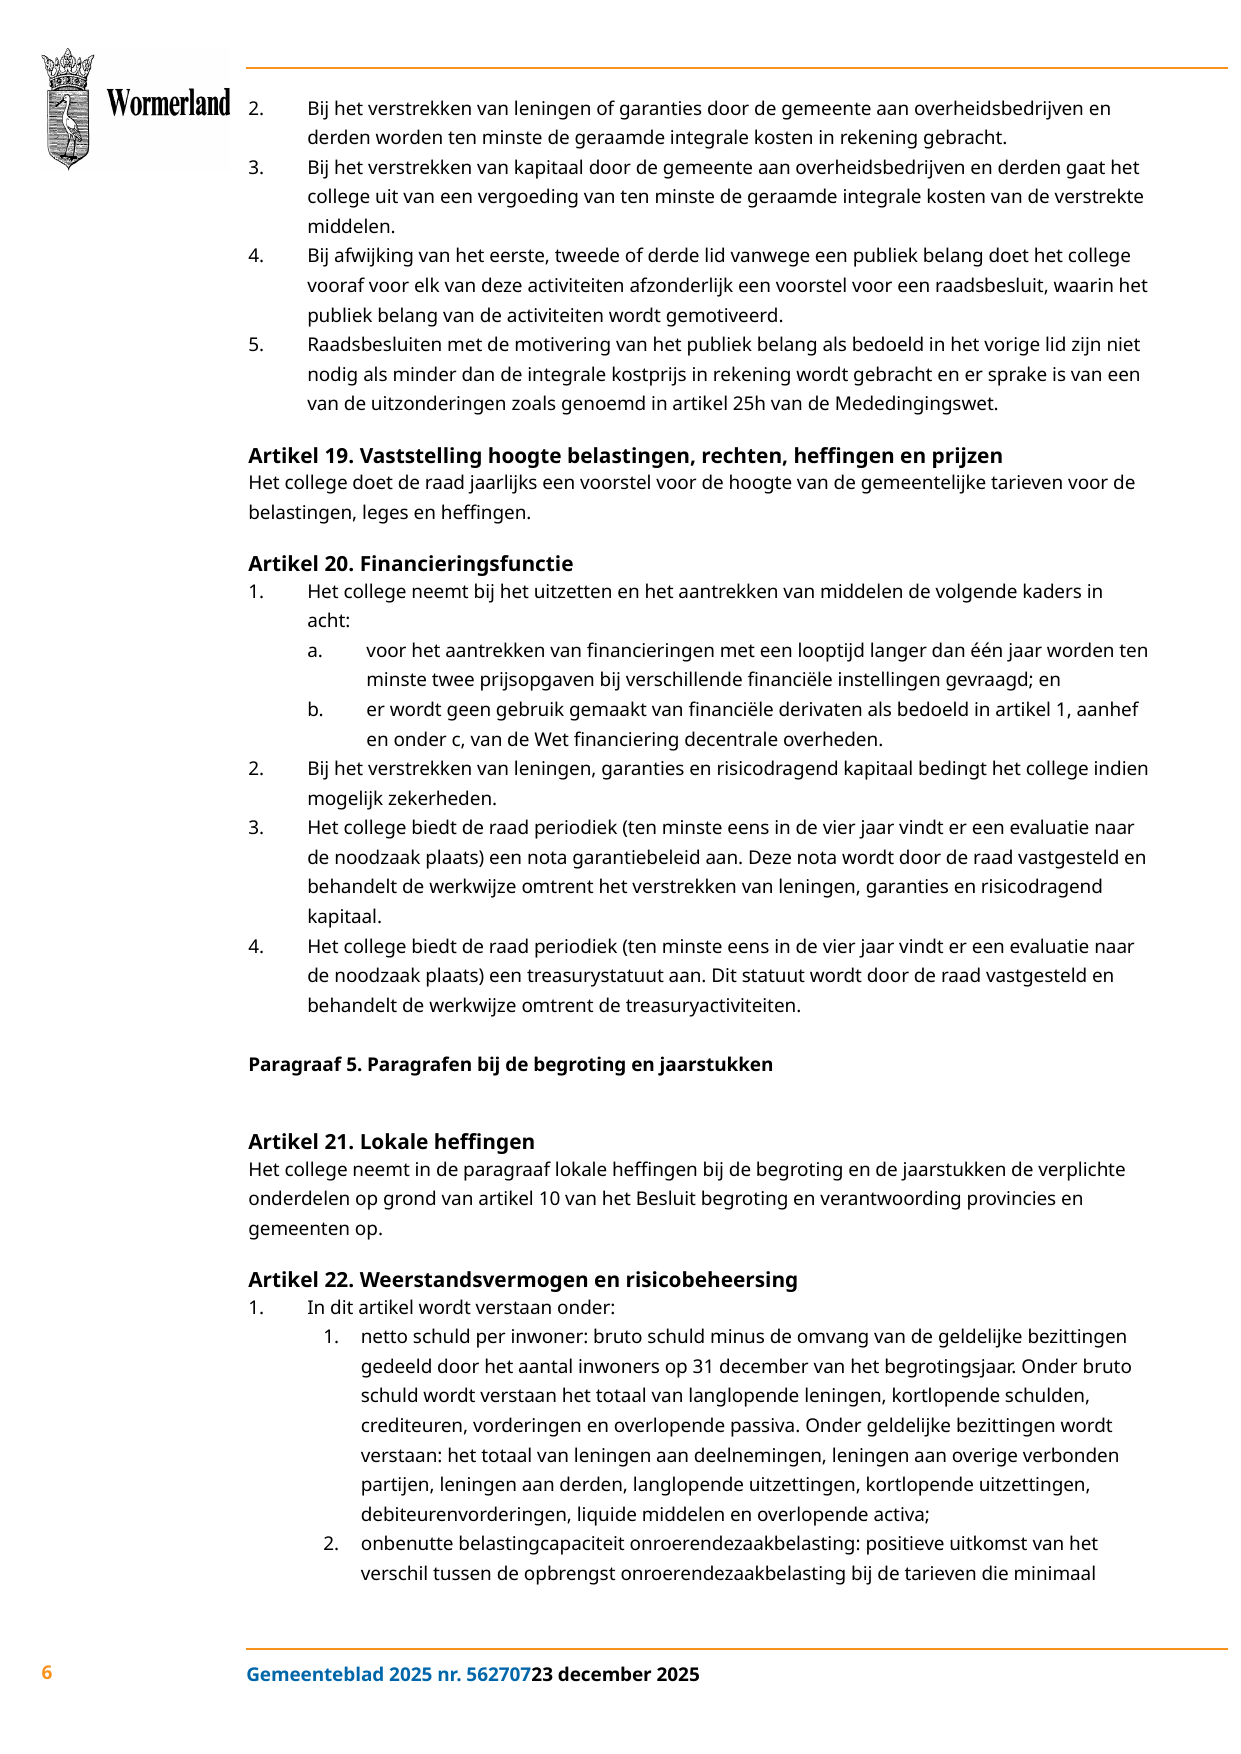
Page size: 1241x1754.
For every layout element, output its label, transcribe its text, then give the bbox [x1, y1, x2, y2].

list Bij het verstrekken van kapitaal door de gemeente aan overheidsbedrijven en derden gaat het college uit van een vergoeding van ten minste de geraamde integrale kosten van de verstrekte middelen. [248, 154, 1152, 239]
list Het college biedt de raad periodiek (ten minste eens in de vier jaar vindt er een evaluatie naar de noodzaak plaats) een nota garantiebeleid aan. Deze nota wordt door de raad vastgesteld en behandelt de werkwijze omtrent het verstrekken van leningen, garanties en risicodragend kapitaal. [248, 814, 1152, 929]
list er wordt geen gebruik gemaakt van financiële derivaten als bedoeld in artikel 1, aanhef en onder c, van de Wet financiering decentrale overheden. [307, 696, 1152, 752]
text Artikel 22. Weerstandsvermogen en risicobeheersing [248, 1265, 1152, 1294]
text Paragraaf 5. Paragrafen bij de begroting en jaarstukken [248, 1051, 1152, 1077]
text Het college neemt in de paragraaf lokale heffingen bij de begroting en de jaarstukken de verplichte onderdelen op grond van artikel 10 van het Besluit begroting en verantwoording provincies en gemeenten op. [248, 1156, 1152, 1241]
list Raadsbesluiten met de motivering van het publiek belang als bedoeld in het vorige lid zijn niet nodig als minder dan de integrale kostprijs in rekening wordt gebracht en er sprake is van een van de uitzonderingen zoals genoemd in artikel 25h van de Mededingingswet. [248, 331, 1152, 416]
list Bij afwijking van het eerste, tweede of derde lid vanwege een publiek belang doet het college vooraf voor elk van deze activiteiten afzonderlijk een voorstel voor een raadsbesluit, waarin het publiek belang van de activiteiten wordt gemotiveerd. [248, 243, 1152, 328]
list voor het aantrekken van financieringen met een looptijd langer dan één jaar worden ten minste twee prijsopgaven bij verschillende financiële instellingen gevraagd; en [307, 637, 1152, 692]
list Het college biedt de raad periodiek (ten minste eens in de vier jaar vindt er een evaluatie naar de noodzaak plaats) een treasurystatuut aan. Dit statuut wordt door de raad vastgesteld en behandelt de werkwijze omtrent de treasuryactiviteiten. [248, 933, 1152, 1018]
text Artikel 20. Financieringsfunctie [248, 549, 1152, 578]
list Bij het verstrekken van leningen, garanties en risicodragend kapitaal bedingt het college indien mogelijk zekerheden. [248, 755, 1152, 811]
text Artikel 21. Lokale heffingen [248, 1127, 1152, 1156]
list netto schuld per inwoner: bruto schuld minus de omvang van de geldelijke bezittingen gedeeld door het aantal inwoners op 31 december van het begrotingsjaar. Onder bruto schuld wordt verstaan het totaal van langlopende leningen, kortlopende schulden, crediteuren, vorderingen en overlopende passiva. Onder geldelijke bezittingen wordt verstaan: het totaal van leningen aan deelnemingen, leningen aan overige verbonden partijen, leningen aan derden, langlopende uitzettingen, kortlopende uitzettingen, debiteurenvorderingen, liquide middelen en overlopende activa; [323, 1323, 1152, 1527]
list In dit artikel wordt verstaan onder: [248, 1294, 1152, 1319]
list onbenutte belastingcapaciteit onroerendezaakbelasting: positieve uitkomst van het verschil tussen de opbrengst onroerendezaakbelasting bij de tarieven die minimaal [323, 1531, 1152, 1586]
picture [41, 47, 231, 172]
list Het college neemt bij het uitzetten en het aantrekken van middelen de volgende kaders in acht: [248, 578, 1152, 633]
list Bij het verstrekken van leningen of garanties door de gemeente aan overheidsbedrijven en derden worden ten minste de geraamde integrale kosten in rekening gebracht. [248, 95, 1152, 150]
text Het college doet de raad jaarlijks een voorstel voor de hoogte van de gemeentelijke tarieven voor de belastingen, leges en heffingen. [248, 469, 1152, 525]
text Artikel 19. Vaststelling hoogte belastingen, rechten, heffingen en prijzen [248, 441, 1152, 469]
